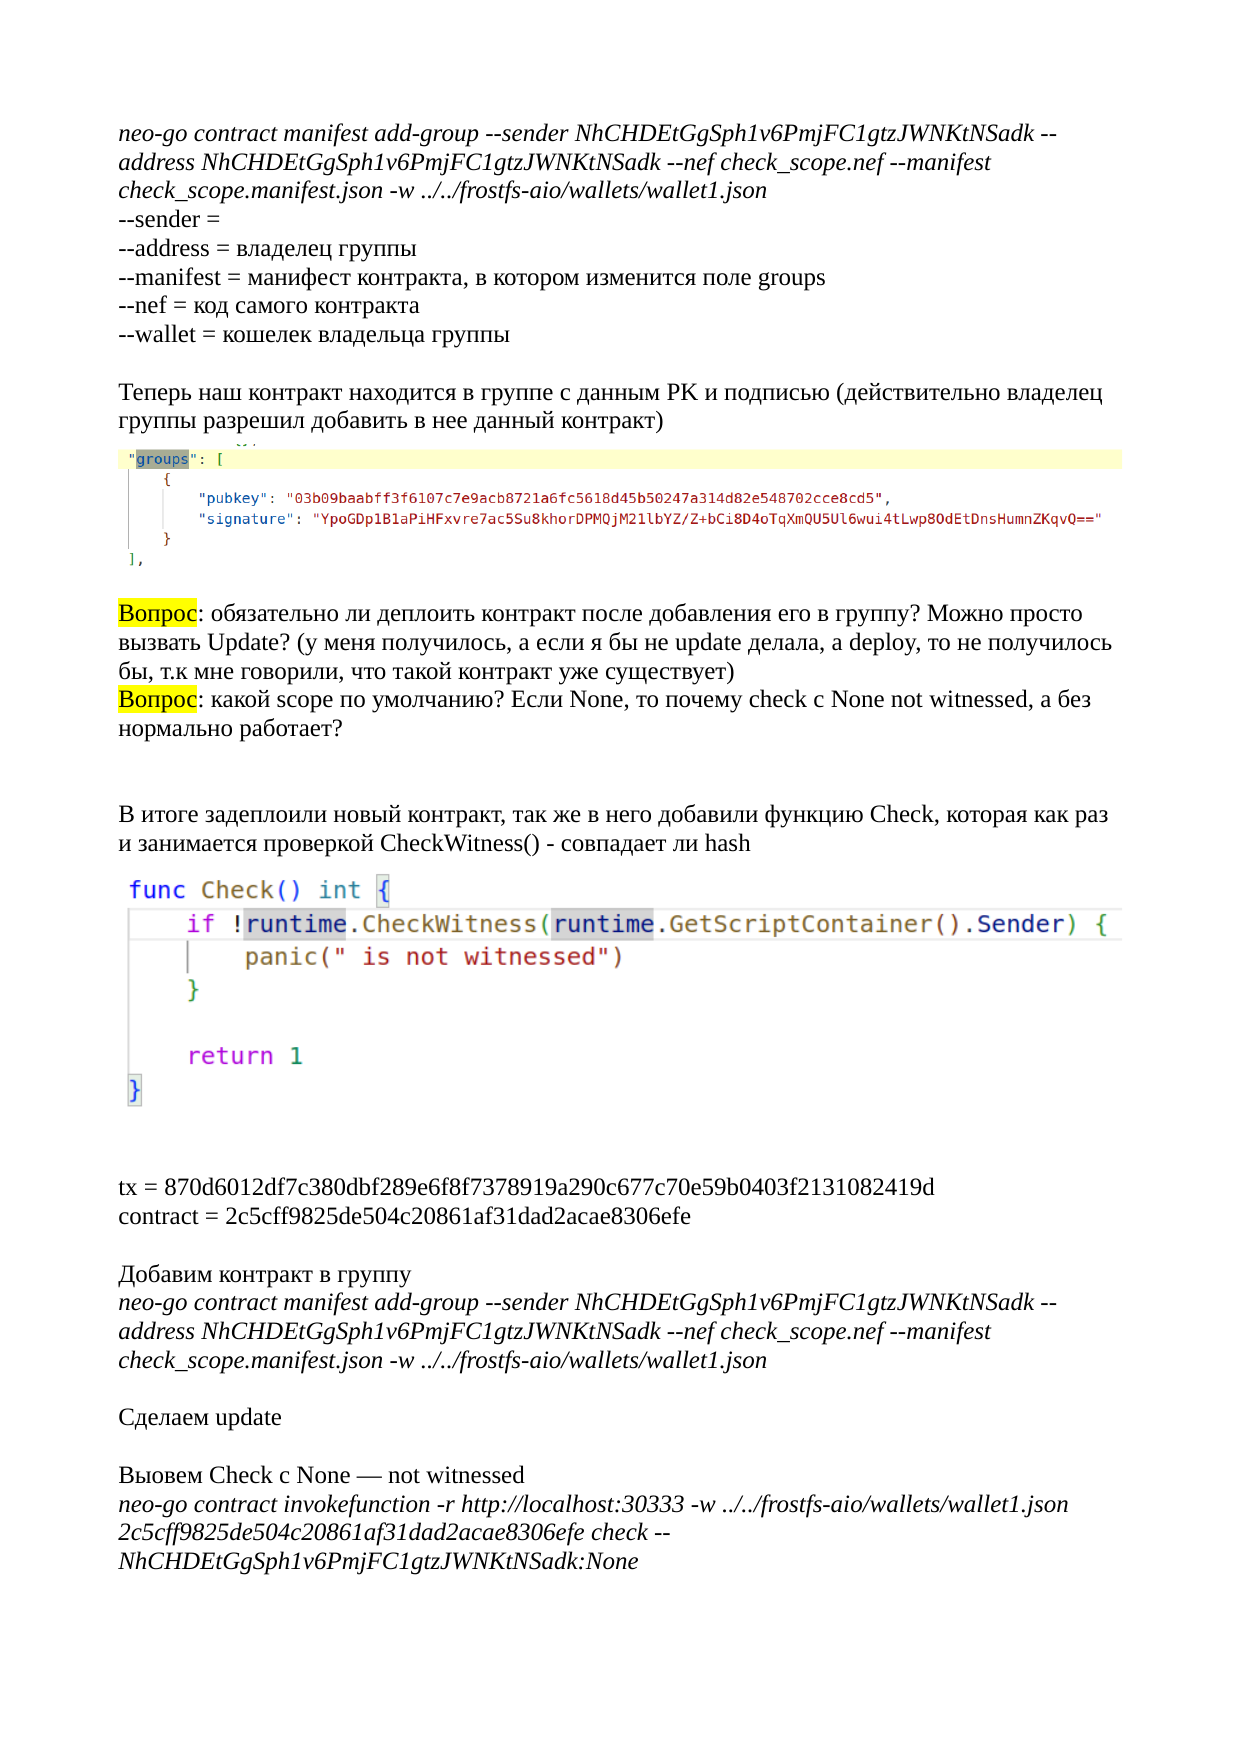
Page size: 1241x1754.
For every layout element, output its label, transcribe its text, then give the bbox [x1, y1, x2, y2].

picture [118, 857, 1123, 1115]
picture [118, 444, 1123, 570]
text Вопрос: какой scope по умолчанию? Если None, то почему check с None not witnessed, а без нормально работает? [118, 684, 1122, 742]
text Выовем Check c None — not witnessed [118, 1460, 1122, 1489]
text --nef = код самого контракта [118, 291, 1122, 319]
text Сделаем update [118, 1402, 1122, 1431]
text В итоге задеплоили новый контракт, так же в него добавили функцию Check, которая как раз и занимается проверкой CheckWitness() - совпадает ли hash [118, 799, 1122, 857]
text --address = владелец группы [118, 233, 1122, 262]
text --wallet = кошелек владельца группы [118, 319, 1122, 348]
text --manifest = манифест контракта, в котором изменится поле groups [118, 262, 1122, 291]
text neo-go contract invokefunction -r http://localhost:30333 -w ../../frostfs-aio/wallets/wallet1.json 2c5cff9825de504c20861af31dad2acae8306efe check -- NhCHDEtGgSph1v6PmjFC1gtzJWNKtNSadk:None [118, 1489, 1122, 1575]
text neo-go contract manifest add-group --sender NhCHDEtGgSph1v6PmjFC1gtzJWNKtNSadk --address NhCHDEtGgSph1v6PmjFC1gtzJWNKtNSadk --nef check_scope.nef --manifest check_scope.manifest.json -w ../../frostfs-aio/wallets/wallet1.json [118, 118, 1122, 204]
text contract = 2c5cff9825de504c20861af31dad2acae8306efe [118, 1201, 1122, 1230]
text Добавим контракт в группу [118, 1259, 1122, 1287]
text tx = 870d6012df7c380dbf289e6f8f7378919a290c677c70e59b0403f2131082419d [118, 1172, 1122, 1201]
text Вопрос: обязательно ли деплоить контракт после добавления его в группу? Можно просто вызвать Update? (у меня получилось, а если я бы не update делала, а deploy, то не получилось бы, т.к мне говорили, что такой контракт уже существует) [118, 598, 1122, 684]
text Теперь наш контракт находится в группе с данным PK и подписью (действительно владелец группы разрешил добавить в нее данный контракт) [118, 377, 1122, 434]
text neo-go contract manifest add-group --sender NhCHDEtGgSph1v6PmjFC1gtzJWNKtNSadk --address NhCHDEtGgSph1v6PmjFC1gtzJWNKtNSadk --nef check_scope.nef --manifest check_scope.manifest.json -w ../../frostfs-aio/wallets/wallet1.json [118, 1287, 1122, 1374]
text --sender = [118, 204, 1122, 233]
